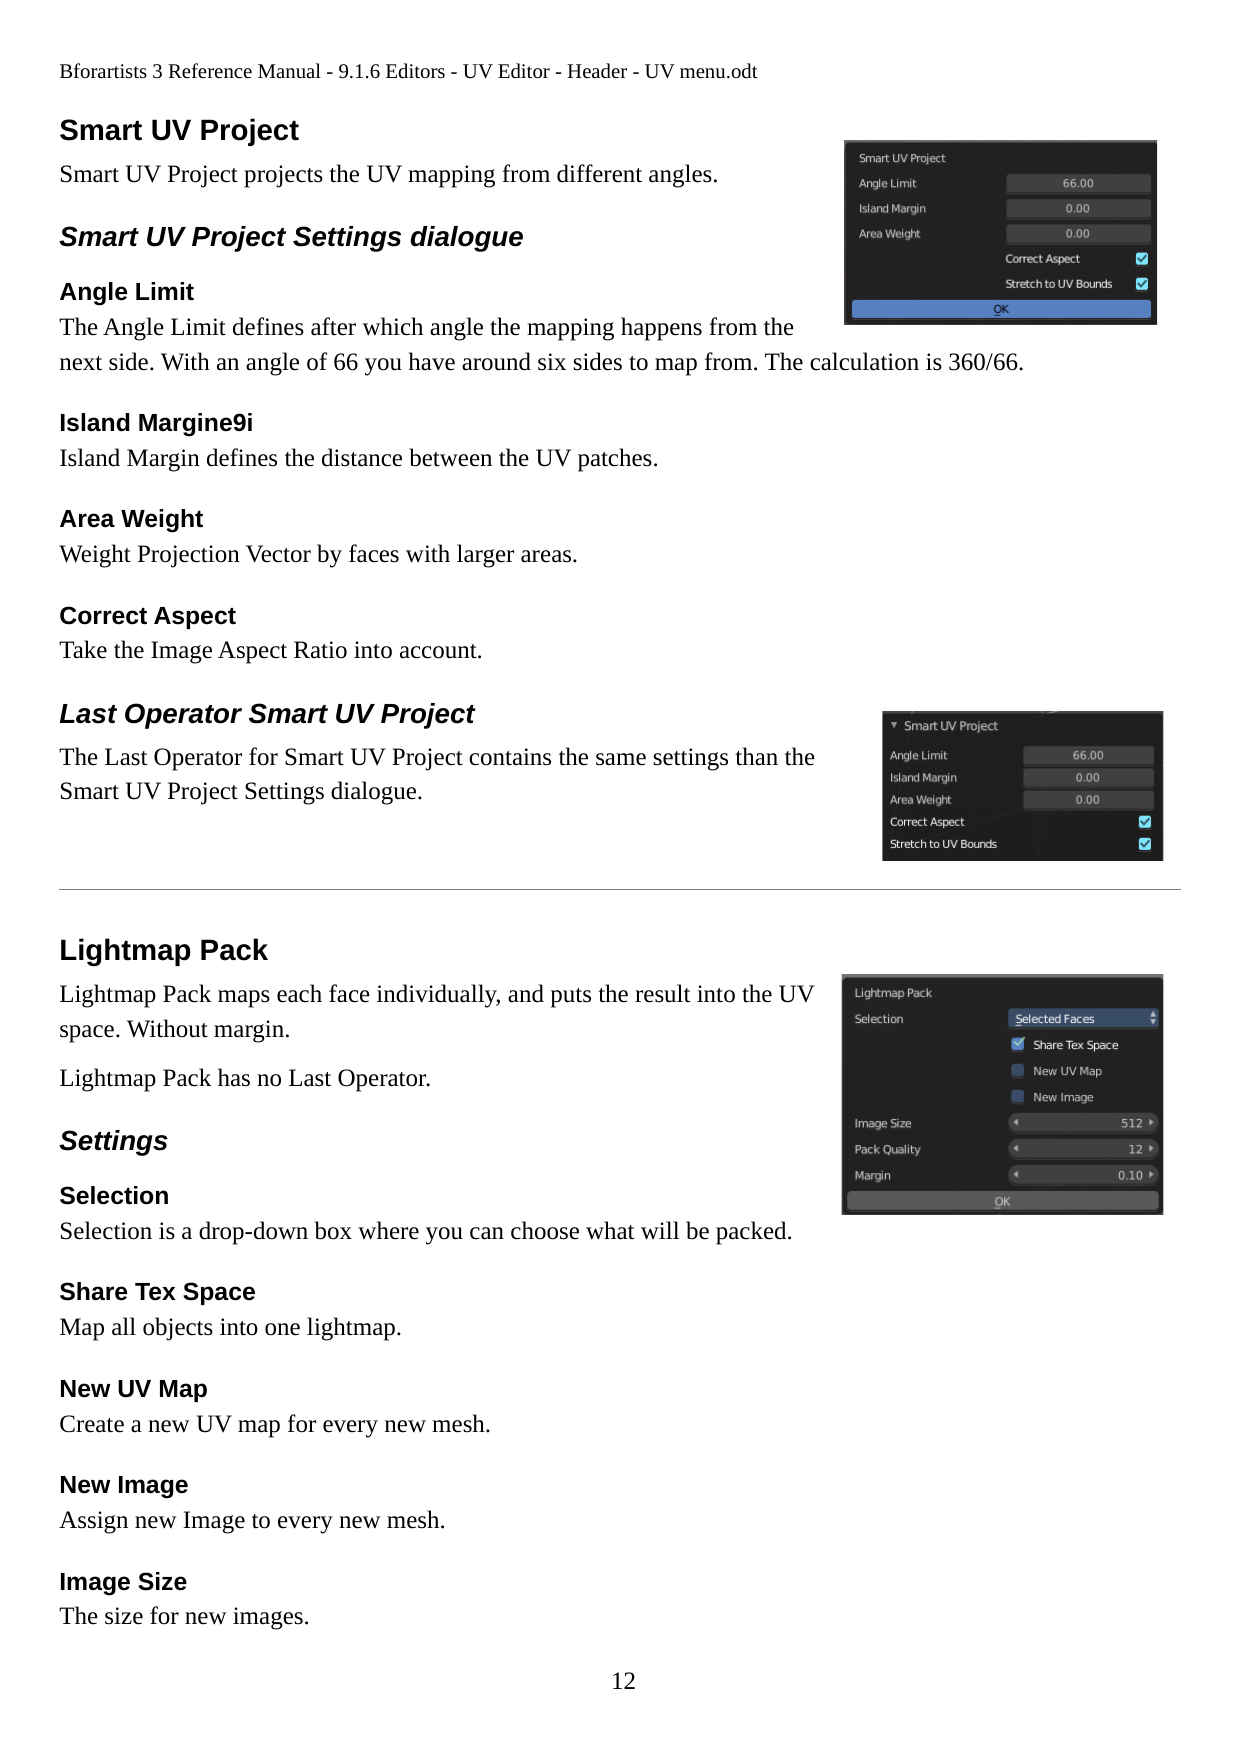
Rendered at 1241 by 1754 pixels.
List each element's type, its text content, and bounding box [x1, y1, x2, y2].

picture [882, 711, 1164, 861]
subtitle New UV Map [59, 1374, 1181, 1402]
text Smart UV Project projects the UV mapping from different angles. [59, 159, 844, 188]
text Lightmap Pack maps each face individually, and puts the result into the UV space. Without margin. [59, 979, 841, 1042]
subtitle [1164, 1181, 1181, 1210]
subtitle New Image [59, 1470, 1181, 1499]
text Assign new Image to every new mesh. [59, 1505, 1181, 1534]
text The Last Operator for Smart UV Project contains the same settings than the Smart UV Project Settings dialogue. [59, 742, 882, 805]
text Island Margin defines the distance between the UV patches. [59, 443, 1181, 472]
text Weight Projection Vector by faces with larger areas. [59, 539, 1181, 568]
subtitle Lightmap Pack [59, 933, 1181, 967]
subtitle [1158, 277, 1181, 306]
subtitle Last Operator Smart UV Project [59, 697, 1181, 729]
picture [841, 974, 1164, 1215]
text Take the Image Aspect Ratio into account. [59, 636, 1181, 664]
subtitle Smart UV Project [59, 113, 1181, 146]
text The Angle Limit defines after which angle the mapping happens from the next side. With an angle of 66 you have around six sides to map from. The calculation is 360/66. [59, 312, 1181, 375]
subtitle Area Weight [59, 504, 1181, 533]
subtitle Smart UV Project Settings dialogue [59, 220, 844, 252]
text The size for new images. [59, 1601, 1181, 1630]
text Map all objects into one lightmap. [59, 1312, 1181, 1341]
text Lightmap Pack has no Last Operator. [59, 1063, 841, 1091]
subtitle Share Tex Space [59, 1277, 1181, 1306]
subtitle [1158, 220, 1181, 252]
subtitle Selection [59, 1181, 841, 1210]
subtitle Image Size [59, 1567, 1181, 1595]
subtitle Angle Limit [59, 277, 844, 306]
subtitle Settings [59, 1124, 841, 1156]
picture [844, 140, 1158, 325]
subtitle Island Margine9i [59, 408, 1181, 437]
subtitle Correct Aspect [59, 601, 1181, 629]
subtitle [1164, 1124, 1181, 1156]
text Create a new UV map for every new mesh. [59, 1409, 1181, 1437]
text Selection is a drop-down box where you can choose what will be packed. [59, 1216, 1181, 1245]
